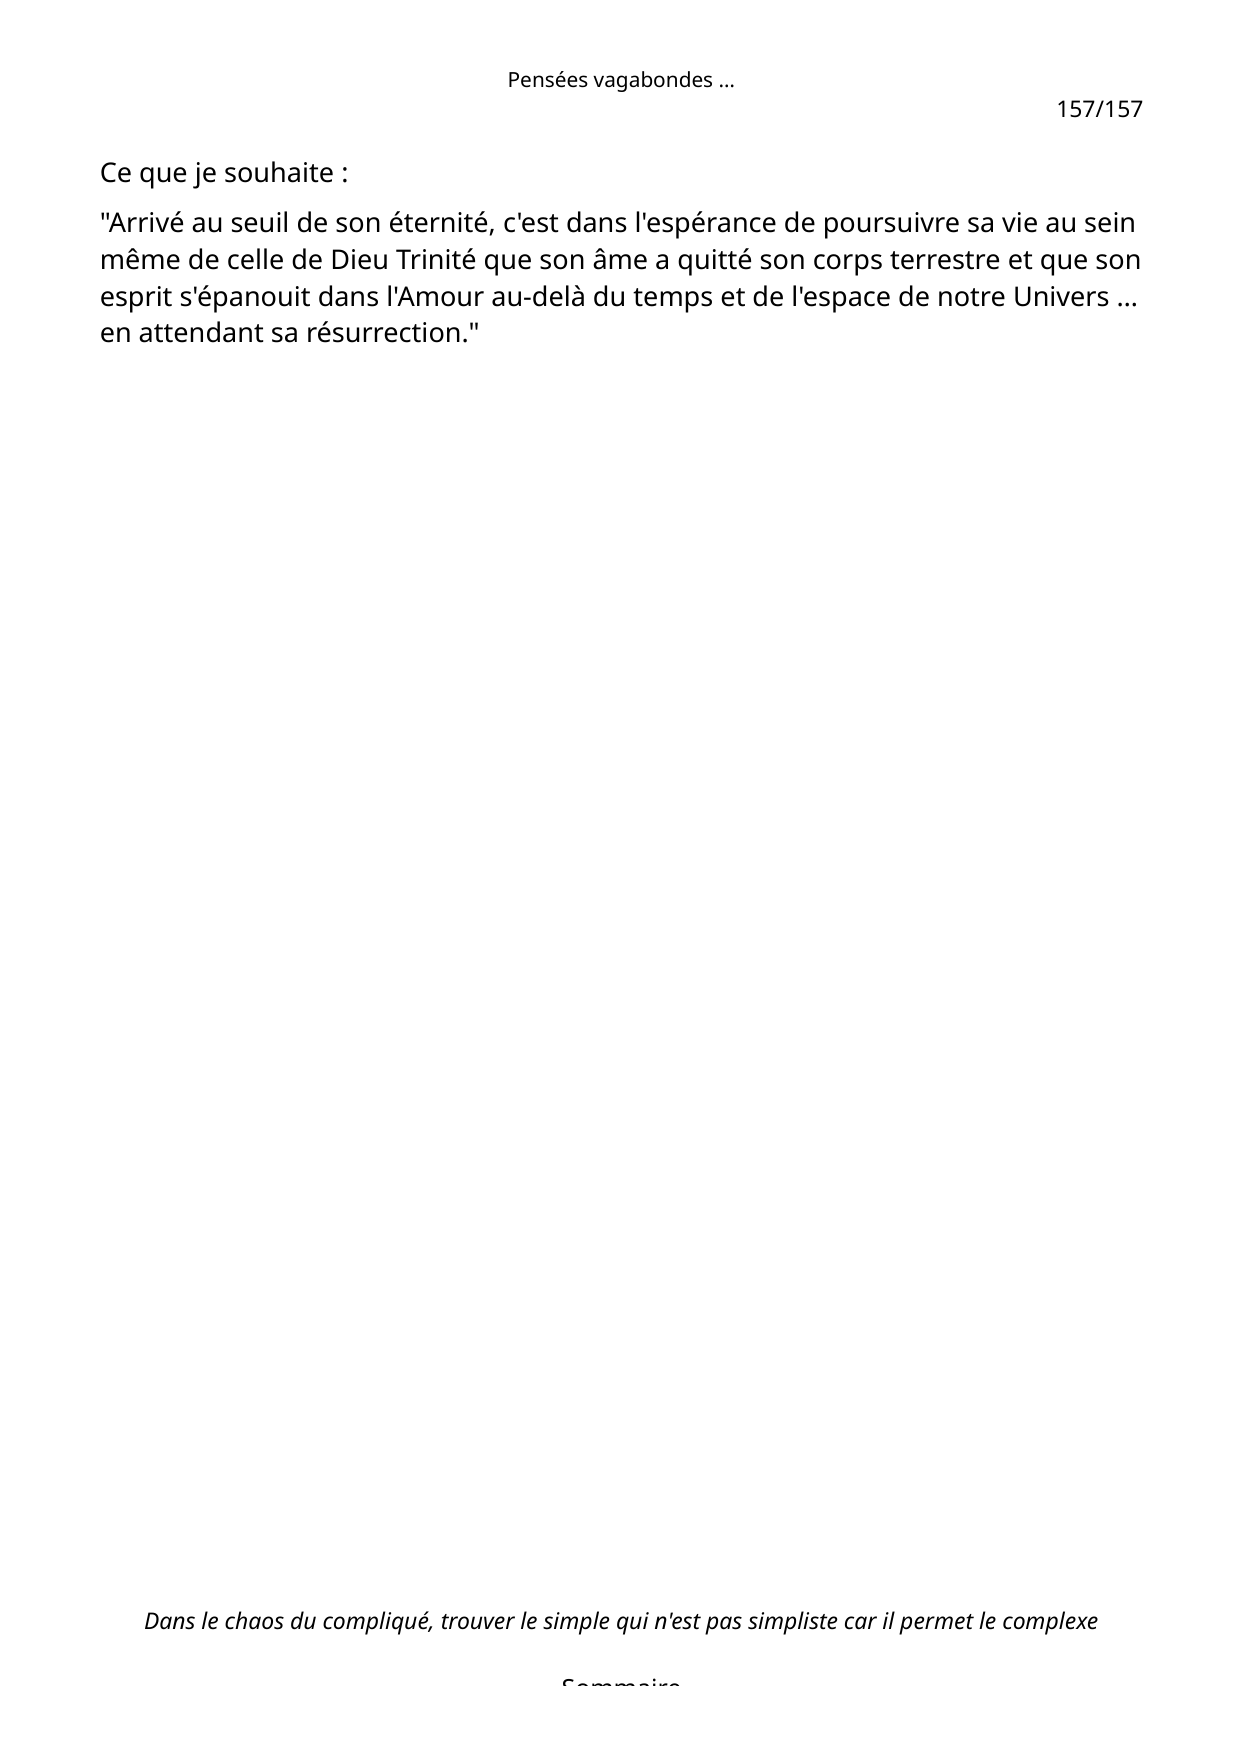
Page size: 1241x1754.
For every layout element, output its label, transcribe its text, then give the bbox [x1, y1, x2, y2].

text "Arrivé au seuil de son éternité, c'est dans l'espérance de poursuivre sa vie au sein même de celle de Dieu Trinité que son âme a quitté son corps terrestre et que son esprit s'épanouit dans l'Amour au-delà du temps et de l'espace de notre Univers … en attendant sa résurrection." [99, 203, 1143, 351]
text Ce que je souhaite : [99, 154, 1143, 191]
